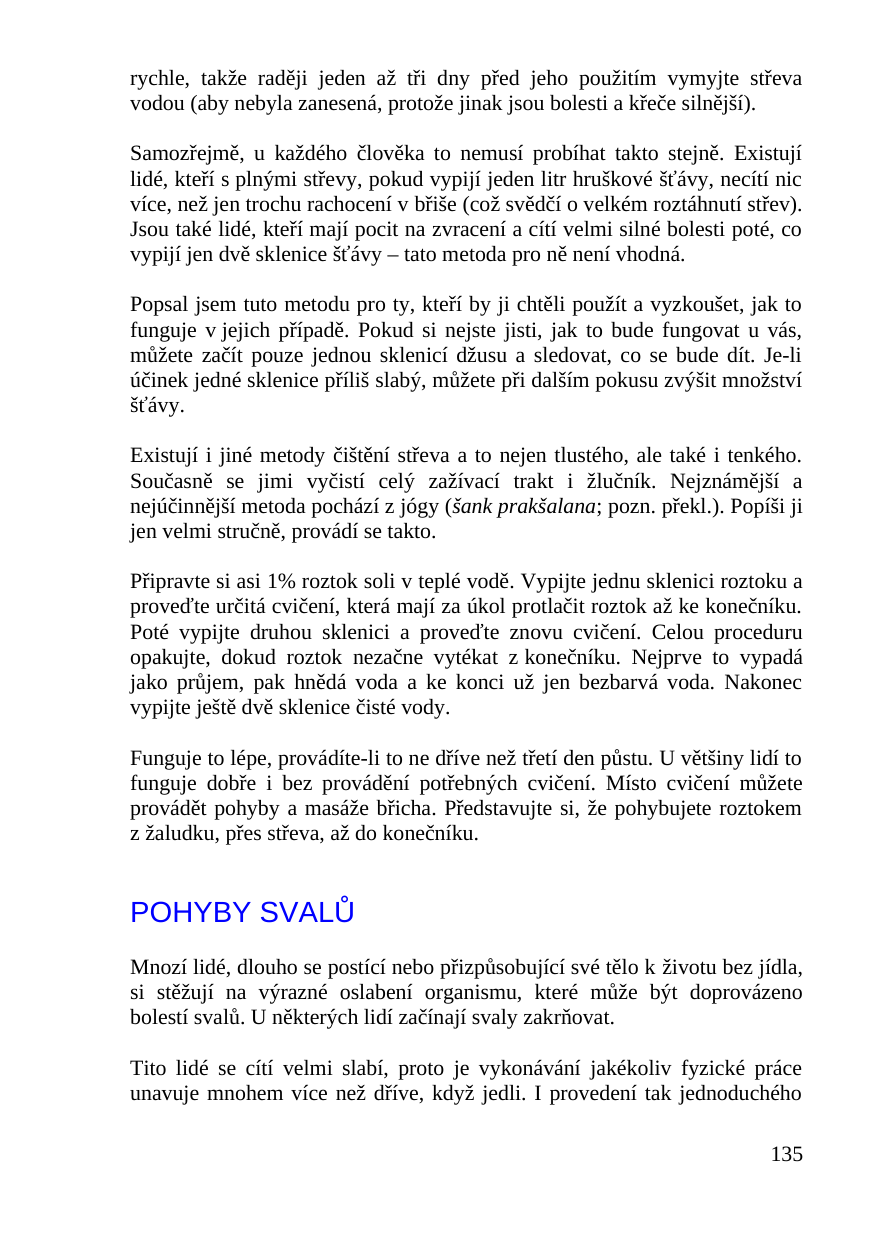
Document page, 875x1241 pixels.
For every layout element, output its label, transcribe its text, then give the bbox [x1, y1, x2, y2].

text Připravte si asi 1% roztok soli v teplé vodě. Vypijte jednu sklenici roztoku a proveďte určitá cvičení, která mají za úkol protlačit roztok až ke konečníku. Poté vypijte druhou sklenici a proveďte znovu cvičení. Celou proceduru opakujte, dokud roztok nezačne vytékat z konečníku. Nejprve to vypadá jako průjem, pak hnědá voda a ke konci už jen bezbarvá voda. Nakonec vypijte ještě dvě sklenice čisté vody. [130, 568, 803, 719]
text Mnozí lidé, dlouho se postící nebo přizpůsobující své tělo k životu bez jídla, si stěžují na výrazné oslabení organismu, které může být doprovázeno bolestí svalů. U některých lidí začínají svaly zakrňovat. [130, 954, 803, 1029]
text Existují i ​​jiné metody čištění střeva a to nejen tlustého, ale také i tenkého. Současně se jimi vyčistí celý zažívací trakt i žlučník. Nejznámější a nejúčinnější metoda pochází z jógy (šank prakšalana; pozn. překl.). Popíši ji jen velmi stručně, provádí se takto. [130, 442, 803, 543]
text rychle, takže raději jeden až tři dny před jeho použitím vymyjte střeva vodou (aby nebyla zanesená, protože jinak jsou bolesti a křeče silnější). [130, 65, 803, 115]
text Tito lidé se cítí velmi slabí, proto je vykonávání jakékoliv fyzické práce unavuje mnohem více než dříve, když jedli. I provedení tak jednoduchého [130, 1054, 803, 1105]
text Popsal jsem tuto metodu pro ty, kteří by ji chtěli použít a vyzkoušet, jak to funguje v jejich případě. Pokud si nejste jisti, jak to bude fungovat u vás, můžete začít pouze jednou sklenicí džusu a sledovat, co se bude dít. Je-li účinek jedné sklenice příliš slabý, můžete při dalším pokusu zvýšit množství šťávy. [130, 291, 803, 417]
subtitle POHYBY SVALŮ [130, 895, 803, 929]
text Samozřejmě, u každého člověka to nemusí probíhat takto stejně. Existují lidé, kteří s plnými střevy, pokud vypijí jeden litr hruškové šťávy, necítí nic více, než jen trochu rachocení v břiše (což svědčí o velkém roztáhnutí střev). Jsou také lidé, kteří mají pocit na zvracení a cítí velmi silné bolesti poté, co vypijí jen dvě sklenice šťávy – tato metoda pro ně není vhodná. [130, 140, 803, 266]
text Funguje to lépe, provádíte-li to ne dříve než třetí den půstu. U většiny lidí to funguje dobře i bez provádění potřebných cvičení. Místo cvičení můžete provádět pohyby a masáže břicha. Představujte si, že pohybujete roztokem z žaludku, přes střeva, až do konečníku. [130, 744, 803, 845]
